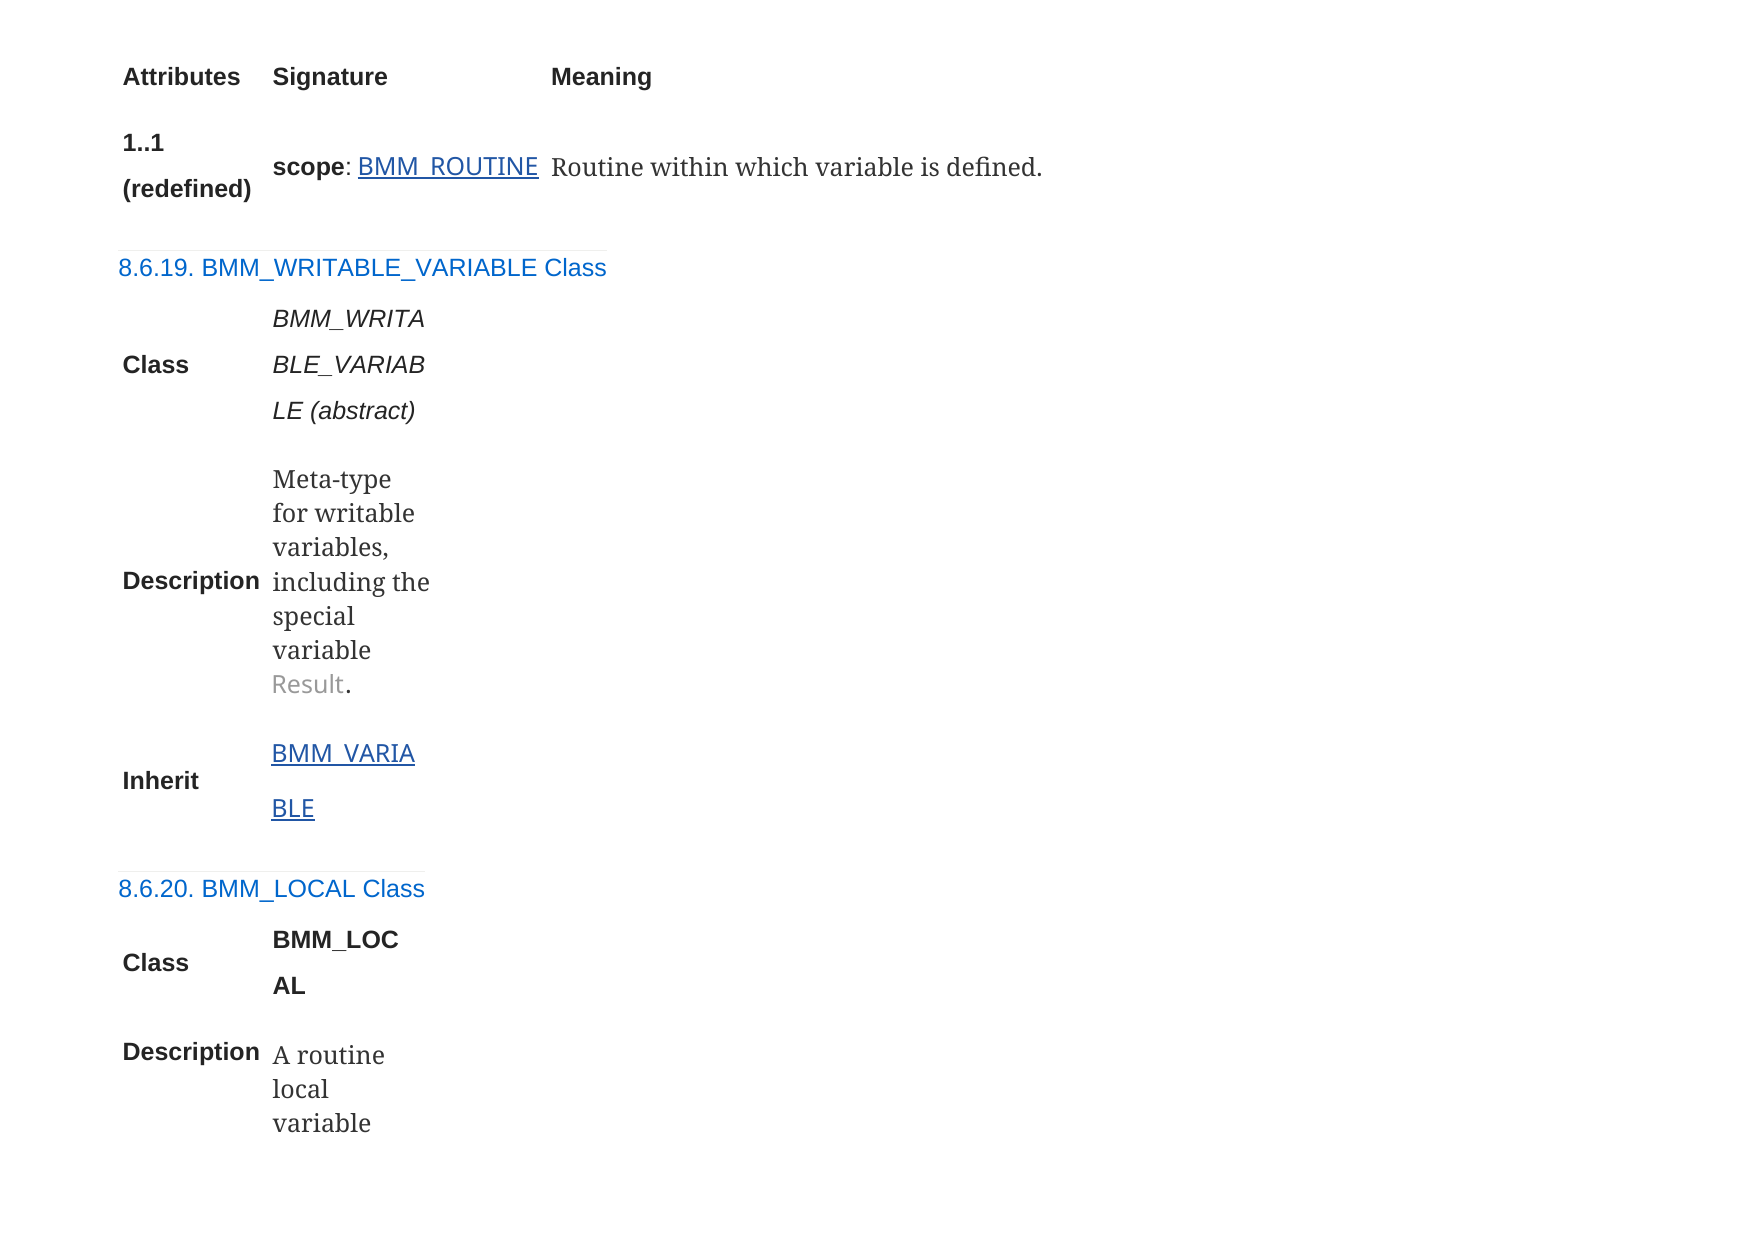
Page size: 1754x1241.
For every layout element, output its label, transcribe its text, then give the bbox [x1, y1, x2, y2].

table_cell Signature [268, 59, 546, 125]
table_header BMM_WRITABLE_VARIABLE (abstract) [268, 301, 432, 459]
table_cell Meta-type for writable variables, including the special variable Result. [268, 459, 432, 733]
table_cell Attributes [118, 59, 268, 125]
table_cell Description [118, 1034, 268, 1142]
table_cell Routine within which variable is defined. [546, 125, 1054, 238]
table_cell A routine local variable (writable). [268, 1034, 414, 1142]
table_cell BMM_VARIABLE [268, 733, 432, 859]
table_header Class [118, 301, 268, 459]
table_cell Description [118, 459, 268, 733]
table_cell 1..1 (redefined) [118, 125, 268, 238]
table_cell Inherit [118, 733, 268, 859]
table_cell Meaning [546, 59, 1054, 125]
subtitle 8.6.19. BMM_WRITABLE_VARIABLE Class [118, 250, 1695, 282]
table_cell scope: BMM_ROUTINE [268, 125, 546, 238]
table_header Class [118, 922, 268, 1034]
table_header BMM_LOCAL [268, 922, 414, 1034]
subtitle 8.6.20. BMM_LOCAL Class [118, 871, 1695, 903]
